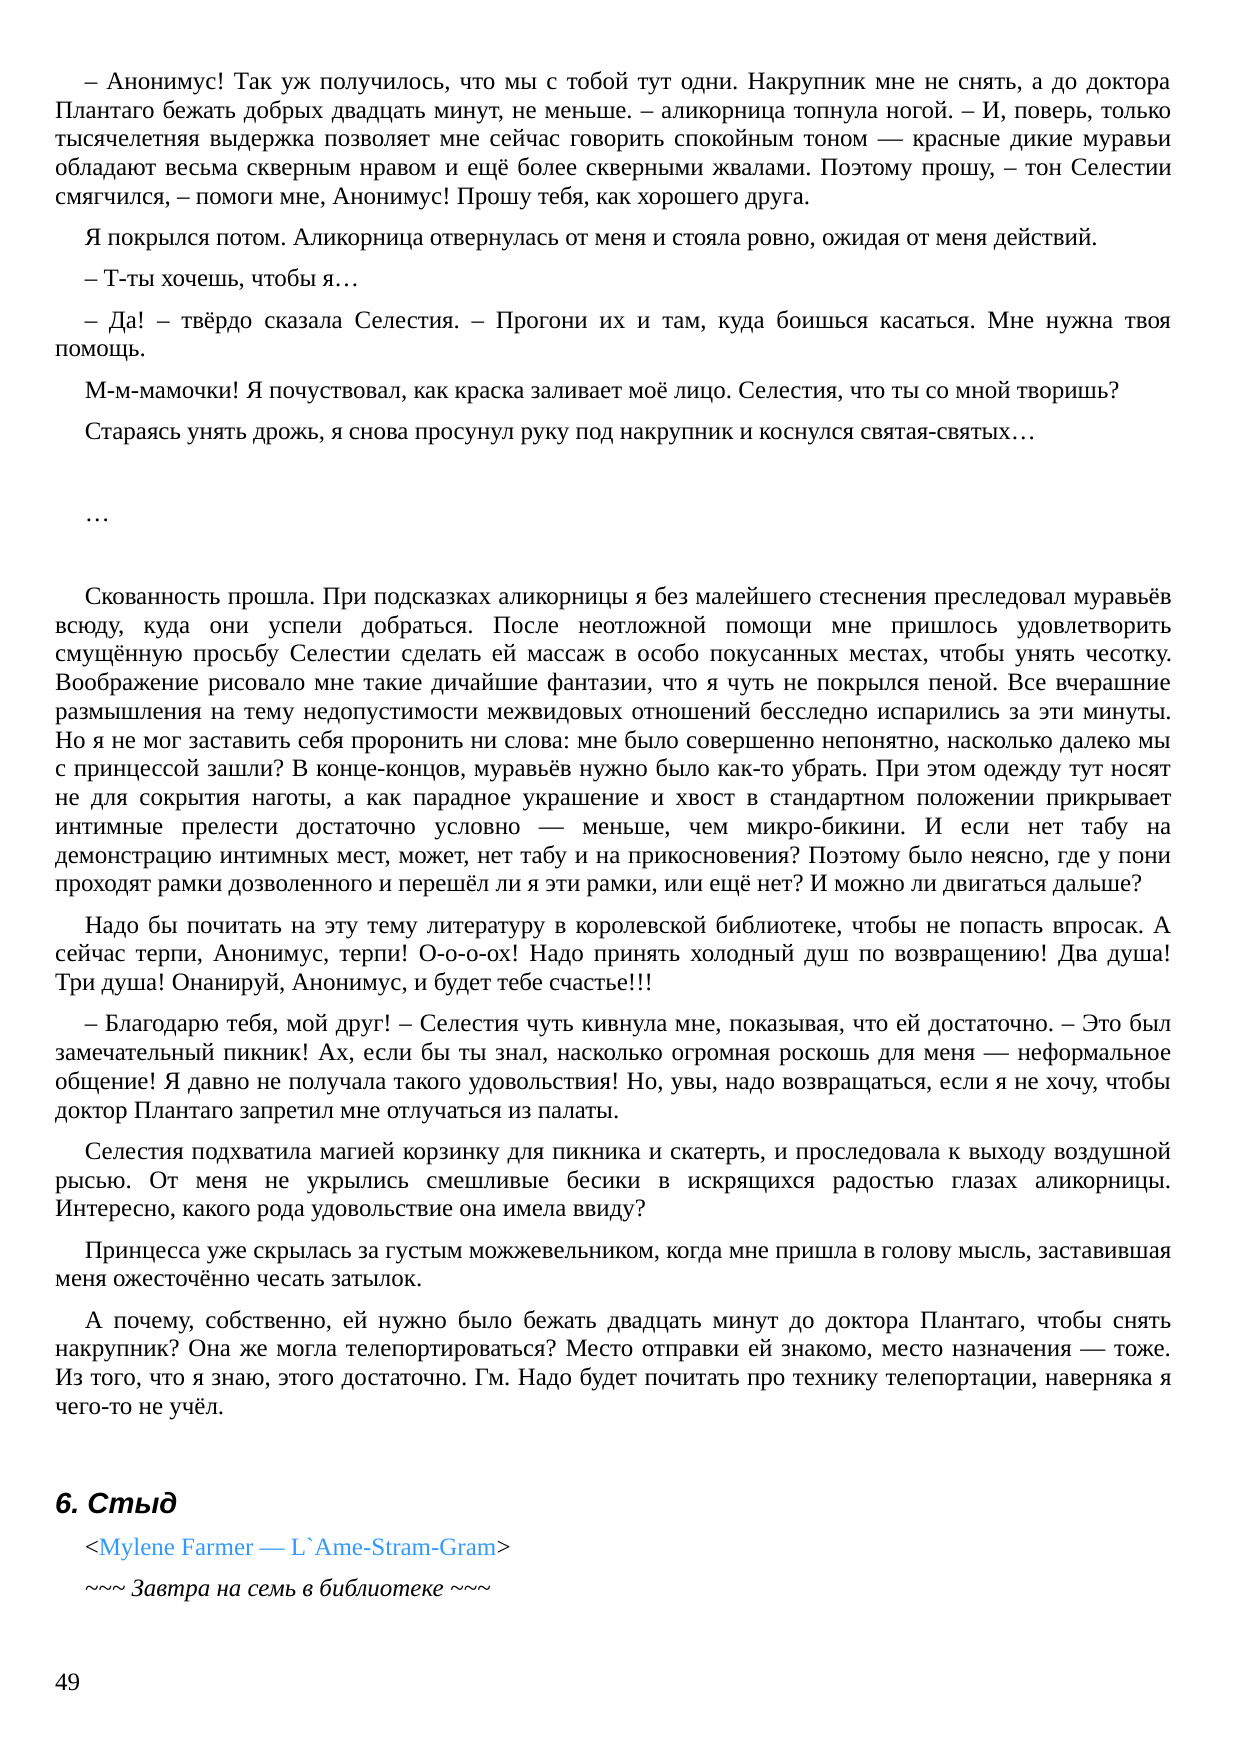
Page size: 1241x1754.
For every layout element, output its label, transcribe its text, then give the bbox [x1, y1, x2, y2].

text – Анонимус! Так уж получилось, что мы с тобой тут одни. Накрупник мне не снять, а до доктора Плантаго бежать добрых двадцать минут, не меньше. – аликорница топнула ногой. – И, поверь, только тысячелетняя выдержка позволяет мне сейчас говорить спокойным тоном — красные дикие муравьи обладают весьма скверным нравом и ещё более скверными жвалами. Поэтому прошу, – тон Селестии смягчился, – помоги мне, Анонимус! Прошу тебя, как хорошего друга. [55, 66, 1173, 210]
text Принцесса уже скрылась за густым можжевельником, когда мне пришла в голову мысль, заставившая меня ожесточённо чесать затылок. [55, 1235, 1173, 1292]
text … [55, 498, 1173, 527]
text – Да! – твёрдо сказала Селестия. – Прогони их и там, куда боишься касаться. Мне нужна твоя помощь. [55, 305, 1173, 362]
text – Т-ты хочешь, чтобы я… [55, 263, 1173, 292]
text ~~~ Завтра на семь в библиотеке ~~~ [55, 1573, 1173, 1602]
text Селестия подхватила магией корзинку для пикника и скатерть, и проследовала к выходу воздушной рысью. От меня не укрылись смешливые бесики в искрящихся радостью глазах аликорницы. Интересно, какого рода удовольствие она имела ввиду? [55, 1136, 1173, 1222]
text Стараясь унять дрожь, я снова просунул руку под накрупник и коснулся святая-святых… [55, 416, 1173, 445]
text Я покрылся потом. Аликорница отвернулась от меня и стояла ровно, ожидая от меня действий. [55, 222, 1173, 251]
text А почему, собственно, ей нужно было бежать двадцать минут до доктора Плантаго, чтобы снять накрупник? Она же могла телепортироваться? Место отправки ей знакомо, место назначения — тоже. Из того, что я знаю, этого достаточно. Гм. Надо будет почитать про технику телепортации, наверняка я чего-то не учёл. [55, 1305, 1173, 1420]
text М-м-мамочки! Я почуствовал, как краска заливает моё лицо. Селестия, что ты со мной творишь? [55, 375, 1173, 403]
text – Благодарю тебя, мой друг! – Селестия чуть кивнула мне, показывая, что ей достаточно. – Это был замечательный пикник! Ах, если бы ты знал, насколько огромная роскошь для меня — неформальное общение! Я давно не получала такого удовольствия! Но, увы, надо возвращаться, если я не хочу, чтобы доктор Плантаго запретил мне отлучаться из палаты. [55, 1008, 1173, 1123]
text Скованность прошла. При подсказках аликорницы я без малейшего стеснения преследовал муравьёв всюду, куда они успели добраться. После неотложной помощи мне пришлось удовлетворить смущённую просьбу Селестии сделать ей массаж в особо покусанных местах, чтобы унять чесотку. Воображение рисовало мне такие дичайшие фантазии, что я чуть не покрылся пеной. Все вчерашние размышления на тему недопустимости межвидовых отношений бесследно испарились за эти минуты. Но я не мог заставить себя проронить ни слова: мне было совершенно непонятно, насколько далеко мы с принцессой зашли? В конце-концов, муравьёв нужно было как-то убрать. При этом одежду тут носят не для сокрытия наготы, а как парадное украшение и хвост в стандартном положении прикрывает интимные прелести достаточно условно — меньше, чем микро-бикини. И если нет табу на демонстрацию интимных мест, может, нет табу и на прикосновения? Поэтому было неясно, где у пони проходят рамки дозволенного и перешёл ли я эти рамки, или ещё нет? И можно ли двигаться дальше? [55, 581, 1173, 897]
subtitle 6. Стыд [55, 1486, 1173, 1519]
text <Mylene Farmer — L`Ame-Stram-Gram> [55, 1532, 1173, 1561]
text Надо бы почитать на эту тему литературу в королевской библиотеке, чтобы не попасть впросак. А сейчас терпи, Анонимус, терпи! О-о-о-ох! Надо принять холодный душ по возвращению! Два душа! Три душа! Онанируй, Анонимус, и будет тебе счастье!!! [55, 910, 1173, 996]
